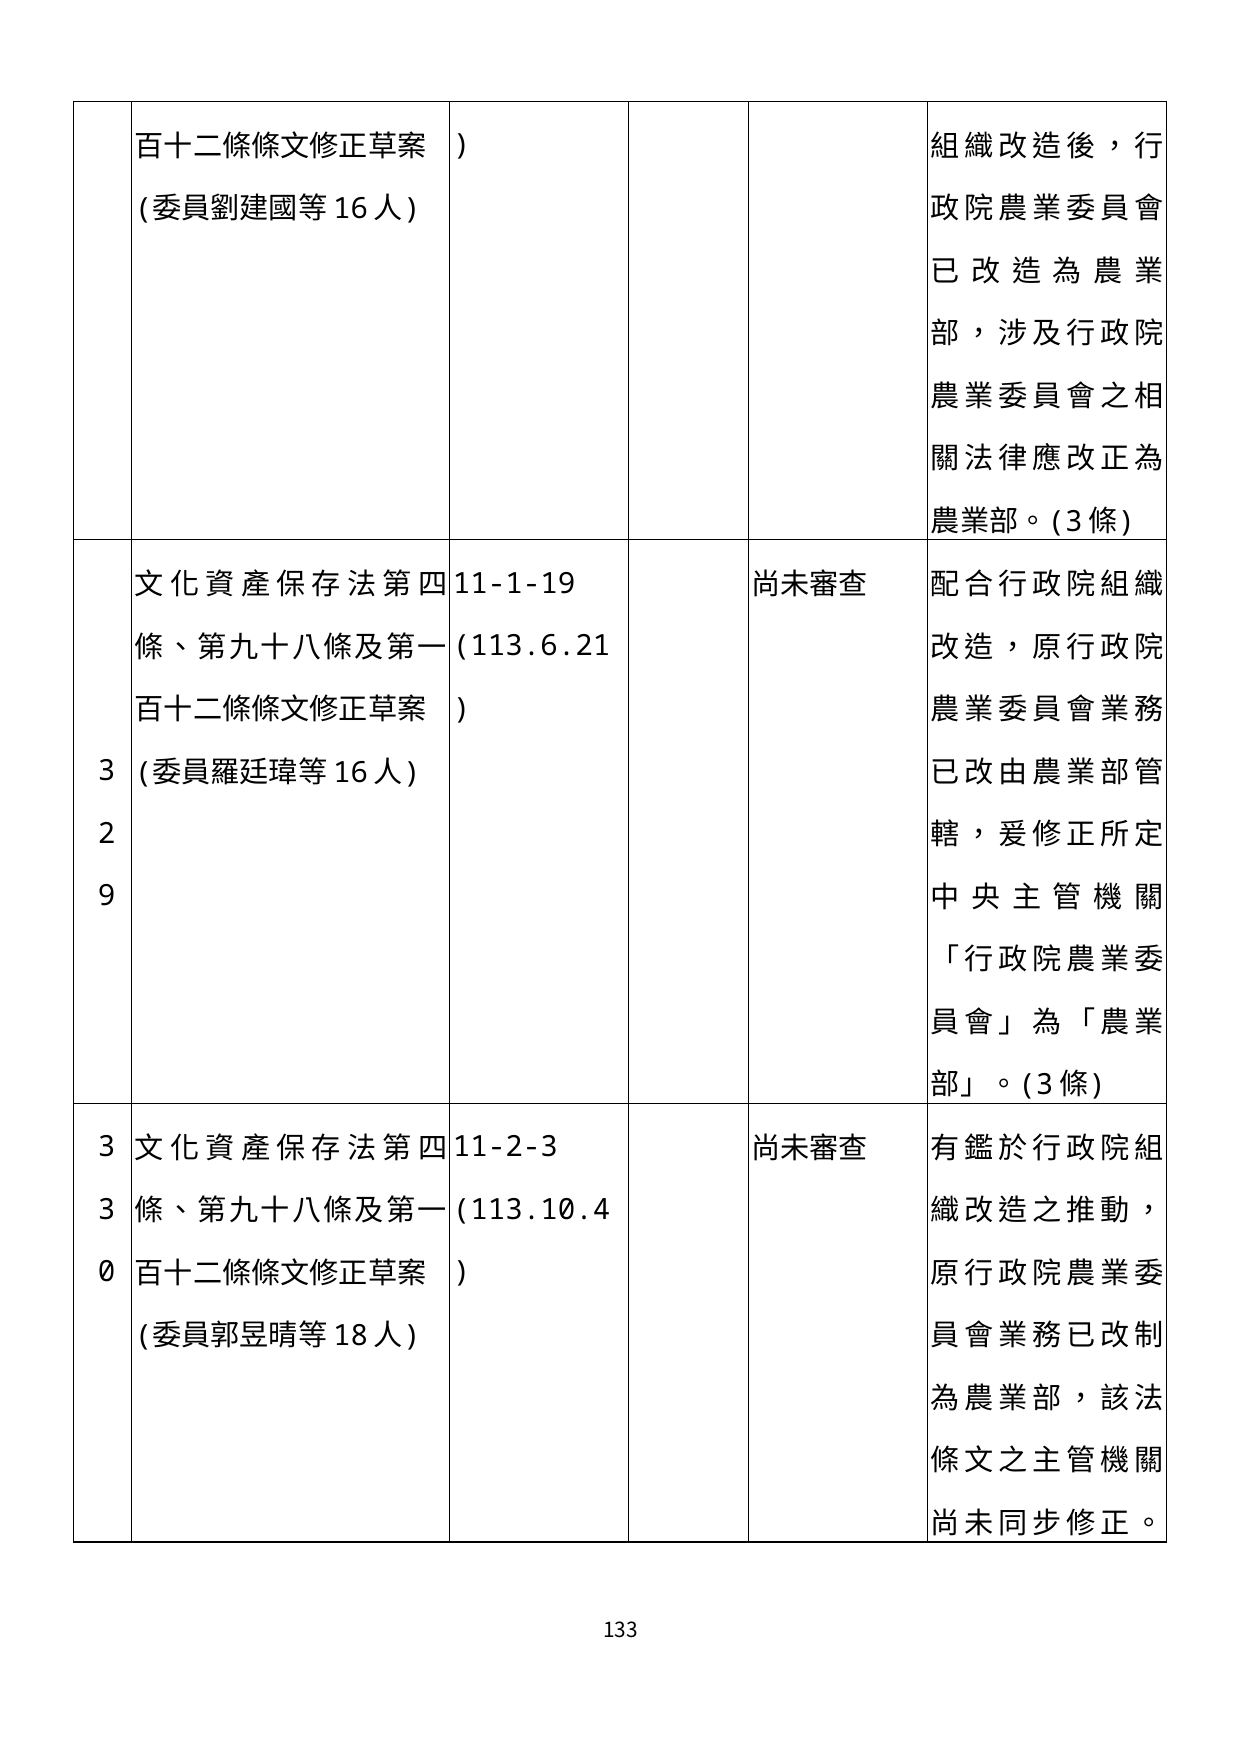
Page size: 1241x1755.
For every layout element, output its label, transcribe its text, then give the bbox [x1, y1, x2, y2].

table_cell [74, 102, 131, 539]
table_cell 組織改造後，行政院農業委員會已改造為農業部，涉及行政院農業委員會之相關法律應改正為農業部。(3條) [928, 102, 1166, 539]
table_cell 文化資產保存法第四條、第九十八條及第一百十二條條文修正草案 (委員羅廷瑋等16人) [132, 540, 449, 1103]
table_cell 百十二條條文修正草案 (委員劉建國等16人) [132, 102, 449, 539]
table_cell 配合行政院組織改造，原行政院農業委員會業務已改由農業部管轄，爰修正所定中央主管機關「行政院農業委員會」為「農業部」。(3條) [928, 540, 1166, 1103]
table_cell [629, 540, 748, 1103]
table_cell 尚未審查 [749, 1104, 927, 1541]
table_cell [629, 102, 748, 539]
table_cell 11-2-3 (113.10.4) [450, 1104, 628, 1541]
table_cell 文化資產保存法第四條、第九十八條及第一百十二條條文修正草案 (委員郭昱晴等18人) [132, 1104, 449, 1541]
table_cell ) [450, 102, 628, 539]
table_cell 11-1-19 (113.6.21) [450, 540, 628, 1103]
table_cell [74, 540, 131, 1103]
table_cell 有鑑於行政院組織改造之推動，原行政院農業委員會業務已改制為農業部，該法條文之主管機關尚未同步修正。 [928, 1104, 1166, 1541]
table_cell [629, 1104, 748, 1541]
table_cell 尚未審查 [749, 540, 927, 1103]
table_cell [749, 102, 927, 539]
table_cell [74, 1104, 131, 1541]
